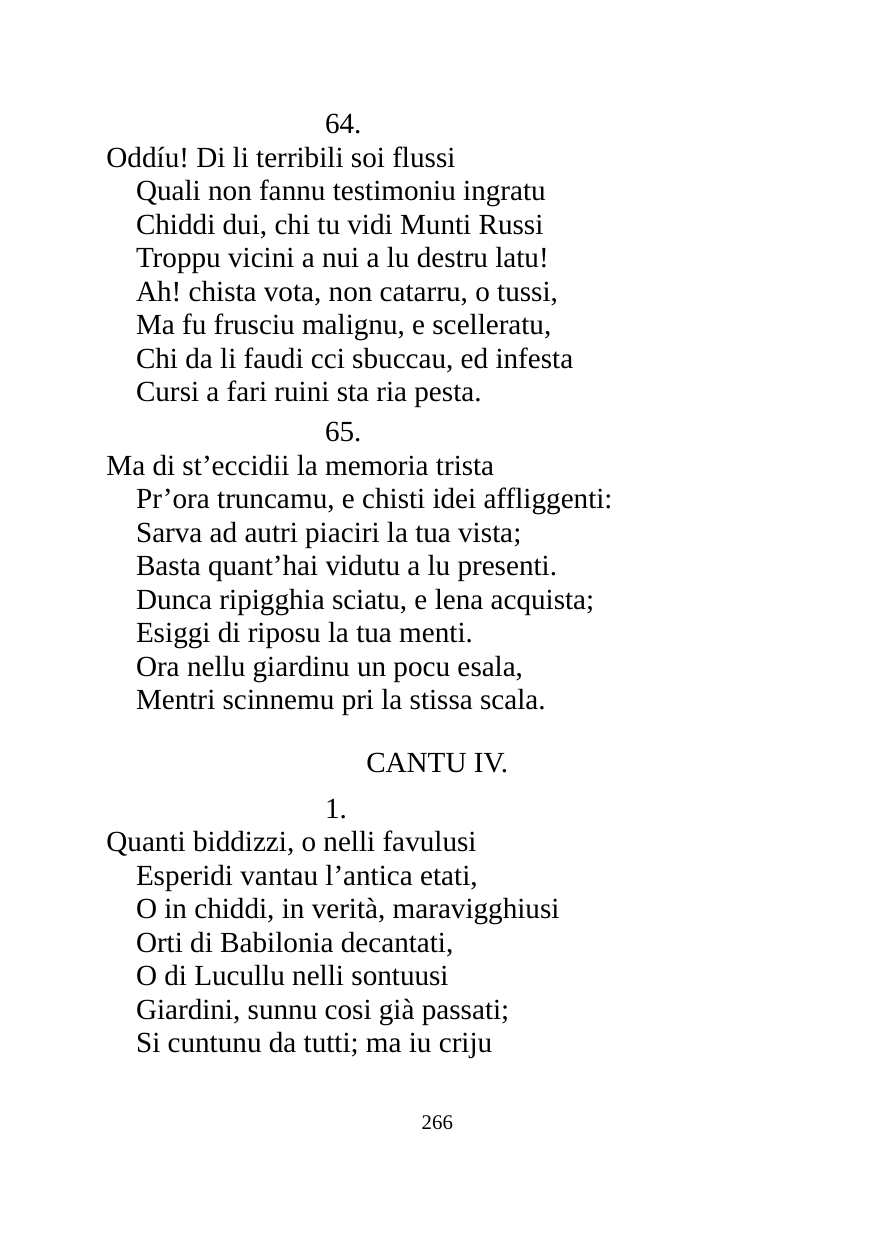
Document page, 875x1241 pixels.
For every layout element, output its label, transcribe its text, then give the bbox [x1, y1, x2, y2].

text 1. [325, 791, 768, 824]
text 65. [325, 414, 768, 448]
text Ma di st’eccidii la memoria trista Pr’ora truncamu, e chisti idei affliggenti: Sarva ad autri piaciri la tua vista; Basta quant’hai vidutu a lu presenti. Dunca ripigghia sciatu, e lena acquista; Esiggi di riposu la tua menti. Ora nellu giardinu un pocu esala, Mentri scinnemu pri la stissa scala. [106, 448, 768, 716]
text Quanti biddizzi, o nelli favulusi Esperidi vantau l’antica etati, O in chiddi, in verità, maravigghiusi Orti di Babilonia decantati, O di Lucullu nelli sontuusi Giardini, sunnu cosi già passati; Si cuntunu da tutti; ma iu criju [106, 824, 768, 1059]
text Oddíu! Di li terribili soi flussi Quali non fannu testimoniu ingratu Chiddi dui, chi tu vidi Munti Russi Troppu vicini a nui a lu destru latu! Ah! chista vota, non catarru, o tussi, Ma fu frusciu malignu, e scelleratu, Chi da li faudi cci sbuccau, ed infesta Cursi a fari ruini sta ria pesta. [106, 140, 768, 408]
text 64. [325, 106, 768, 140]
text CANTU IV. [106, 745, 768, 779]
